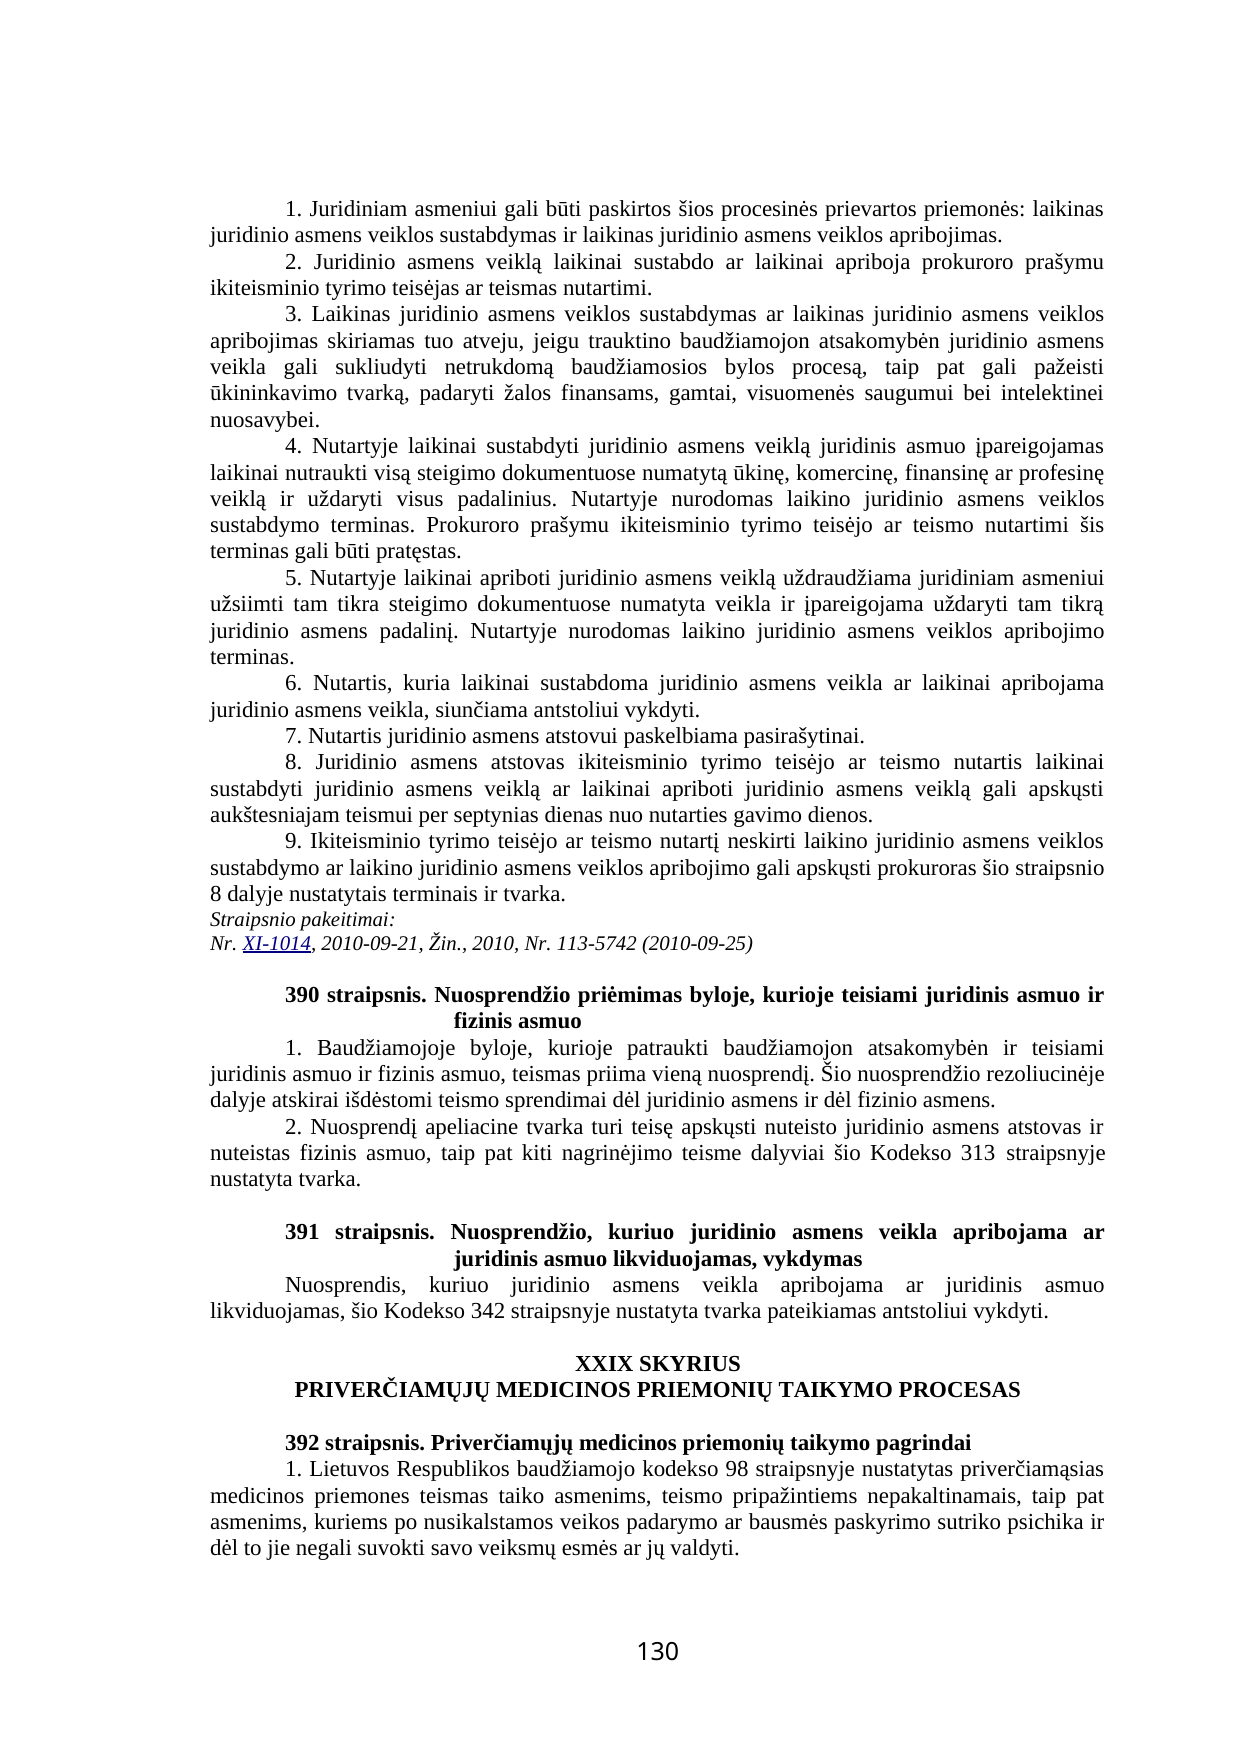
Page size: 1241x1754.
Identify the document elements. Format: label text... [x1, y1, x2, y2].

text Straipsnio pakeitimai: [210, 907, 1106, 931]
text 6. Nutartis, kuria laikinai sustabdoma juridinio asmens veikla ar laikinai apribojama juridinio asmens veikla, siunčiama antstoliui vykdyti. [210, 669, 1106, 722]
text 391 straipsnis. Nuosprendžio, kuriuo juridinio asmens veikla apribojama ar juridinis asmuo likviduojamas, vykdymas [285, 1218, 1106, 1271]
text 2. Juridinio asmens veiklą laikinai sustabdo ar laikinai apriboja prokuroro prašymu ikiteisminio tyrimo teisėjas ar teismas nutartimi. [210, 248, 1106, 300]
text 390 straipsnis. Nuosprendžio priėmimas byloje, kurioje teisiami juridinis asmuo ir fizinis asmuo [285, 981, 1106, 1034]
text 9. Ikiteisminio tyrimo teisėjo ar teismo nutartį neskirti laikino juridinio asmens veiklos sustabdymo ar laikino juridinio asmens veiklos apribojimo gali apskųsti prokuroras šio straipsnio 8 dalyje nustatytais terminais ir tvarka. [210, 827, 1106, 907]
text 4. Nutartyje laikinai sustabdyti juridinio asmens veiklą juridinis asmuo įpareigojamas laikinai nutraukti visą steigimo dokumentuose numatytą ūkinę, komercinę, finansinę ar profesinę veiklą ir uždaryti visus padalinius. Nutartyje nurodomas laikino juridinio asmens veiklos sustabdymo terminas. Prokuroro prašymu ikiteisminio tyrimo teisėjo ar teismo nutartimi šis terminas gali būti pratęstas. [210, 432, 1106, 564]
text 1. Baudžiamojoje byloje, kurioje patraukti baudžiamojon atsakomybėn ir teisiami juridinis asmuo ir fizinis asmuo, teismas priima vieną nuosprendį. Šio nuosprendžio rezoliucinėje dalyje atskirai išdėstomi teismo sprendimai dėl juridinio asmens ir dėl fizinio asmens. [210, 1034, 1106, 1113]
text 7. Nutartis juridinio asmens atstovui paskelbiama pasirašytinai. [210, 722, 1106, 748]
subtitle XXIX skyrius [210, 1350, 1106, 1376]
text 3. Laikinas juridinio asmens veiklos sustabdymas ar laikinas juridinio asmens veiklos apribojimas skiriamas tuo atveju, jeigu trauktino baudžiamojon atsakomybėn juridinio asmens veikla gali sukliudyti netrukdomą baudžiamosios bylos procesą, taip pat gali pažeisti ūkininkavimo tvarką, padaryti žalos finansams, gamtai, visuomenės saugumui bei intelektinei nuosavybei. [210, 300, 1106, 432]
text 392 straipsnis. Priverčiamųjų medicinos priemonių taikymo pagrindai [285, 1429, 1106, 1455]
text 1. Lietuvos Respublikos baudžiamojo kodekso 98 straipsnyje nustatytas priverčiamąsias medicinos priemones teismas taiko asmenims, teismo pripažintiems nepakaltinamais, taip pat asmenims, kuriems po nusikalstamos veikos padarymo ar bausmės paskyrimo sutriko psichika ir dėl to jie negali suvokti savo veiksmų esmės ar jų valdyti. [210, 1455, 1106, 1561]
text Nuosprendis, kuriuo juridinio asmens veikla apribojama ar juridinis asmuo likviduojamas, šio Kodekso 342 straipsnyje nustatyta tvarka pateikiamas antstoliui vykdyti. [210, 1271, 1106, 1324]
text 2. Nuosprendį apeliacine tvarka turi teisę apskųsti nuteisto juridinio asmens atstovas ir nuteistas fizinis asmuo, taip pat kiti nagrinėjimo teisme dalyviai šio Kodekso 313 straipsnyje nustatyta tvarka. [210, 1113, 1106, 1192]
text 5. Nutartyje laikinai apriboti juridinio asmens veiklą uždraudžiama juridiniam asmeniui užsiimti tam tikra steigimo dokumentuose numatyta veikla ir įpareigojama uždaryti tam tikrą juridinio asmens padalinį. Nutartyje nurodomas laikino juridinio asmens veiklos apribojimo terminas. [210, 564, 1106, 669]
text 8. Juridinio asmens atstovas ikiteisminio tyrimo teisėjo ar teismo nutartis laikinai sustabdyti juridinio asmens veiklą ar laikinai apriboti juridinio asmens veiklą gali apskųsti aukštesniajam teismui per septynias dienas nuo nutarties gavimo dienos. [210, 748, 1106, 827]
text Nr. XI-1014, 2010-09-21, Žin., 2010, Nr. 113-5742 (2010-09-25) [210, 931, 1106, 955]
text Priverčiamųjų medicinos priemonių taikymo procesas [210, 1376, 1106, 1403]
text 1. Juridiniam asmeniui gali būti paskirtos šios procesinės prievartos priemonės: laikinas juridinio asmens veiklos sustabdymas ir laikinas juridinio asmens veiklos apribojimas. [210, 195, 1106, 248]
